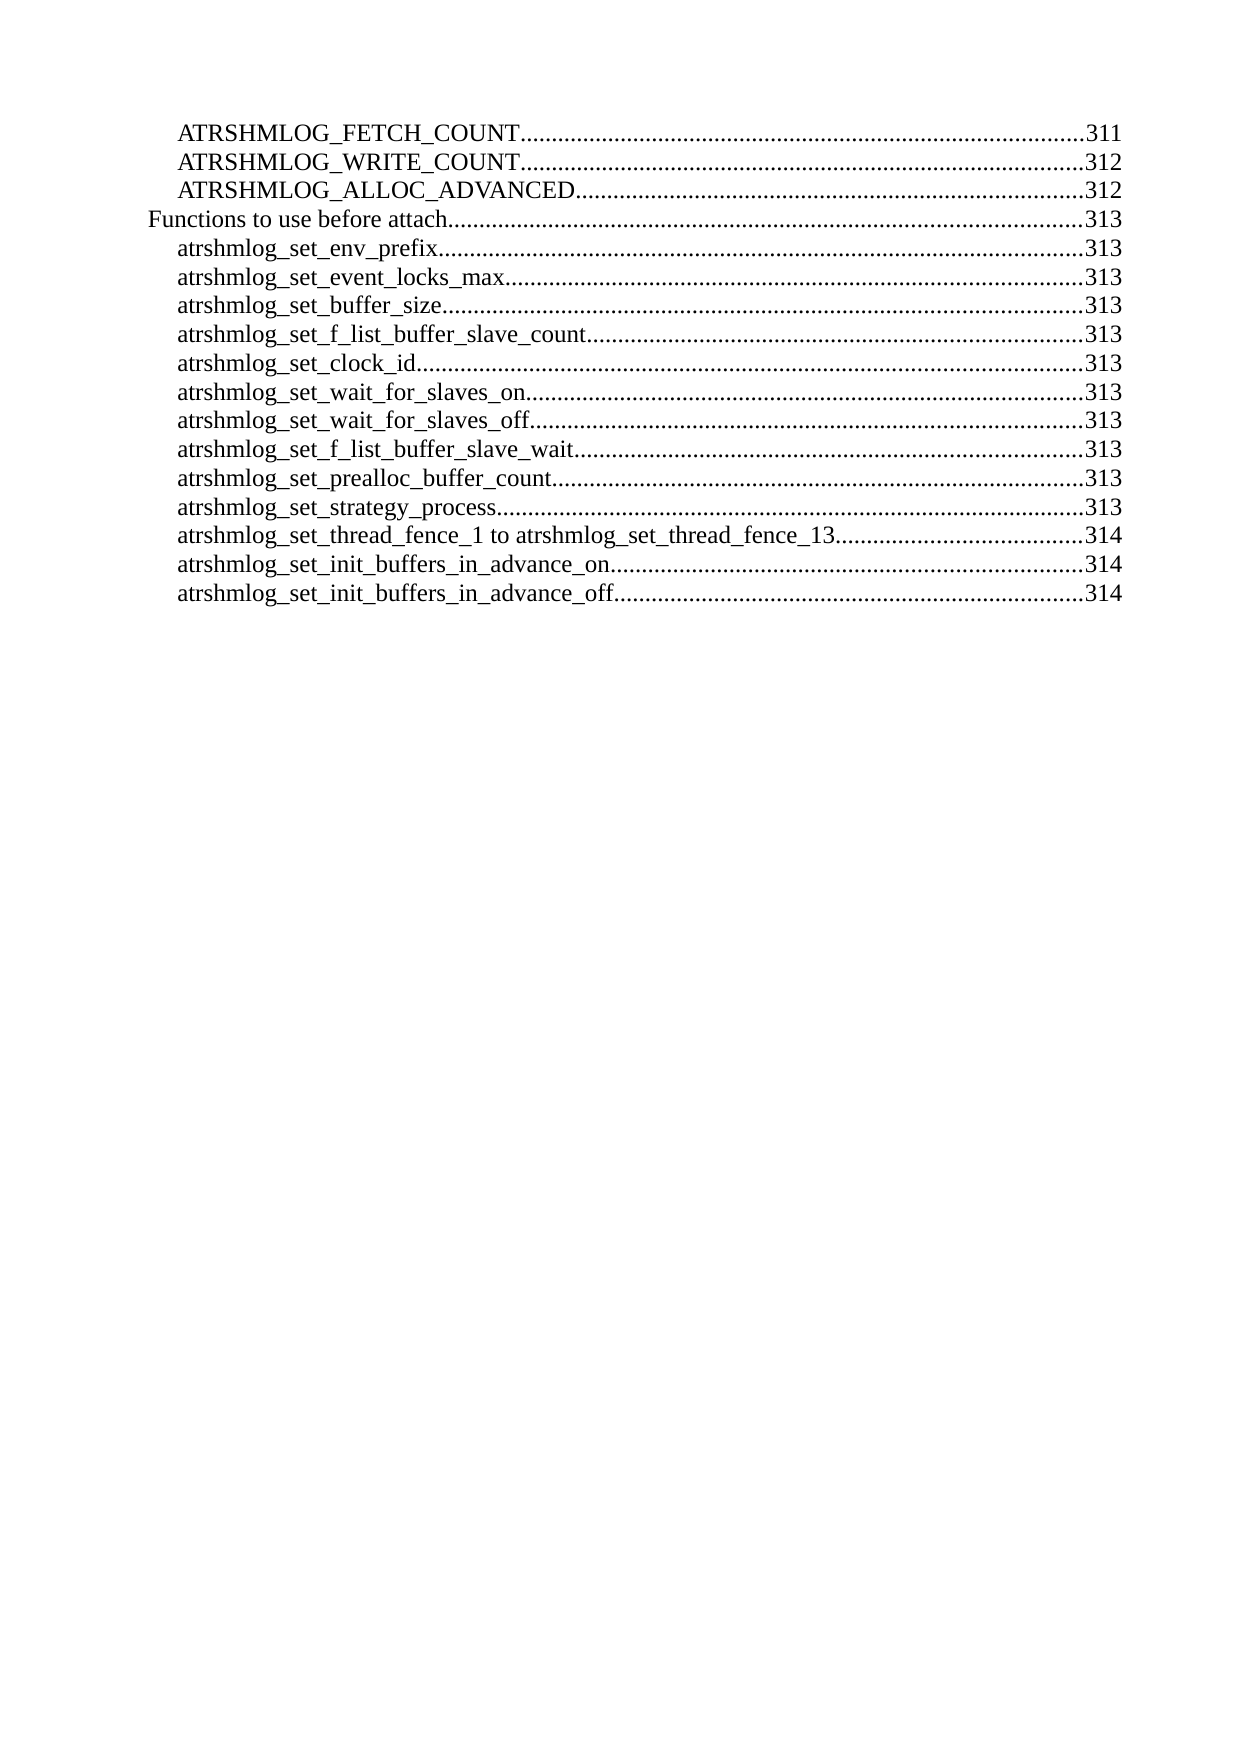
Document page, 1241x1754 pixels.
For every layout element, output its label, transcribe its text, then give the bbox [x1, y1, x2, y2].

text atrshmlog_set_wait_for_slaves_on 313 [177, 377, 1122, 406]
text atrshmlog_set_prealloc_buffer_count 313 [177, 463, 1122, 492]
text atrshmlog_set_init_buffers_in_advance_on 314 [177, 549, 1122, 578]
text ATRSHMLOG_ALLOC_ADVANCED 312 [177, 176, 1122, 204]
text ATRSHMLOG_WRITE_COUNT 312 [177, 147, 1122, 176]
text atrshmlog_set_thread_fence_1 to atrshmlog_set_thread_fence_13 314 [177, 521, 1122, 549]
text atrshmlog_set_wait_for_slaves_off 313 [177, 406, 1122, 434]
text atrshmlog_set_f_list_buffer_slave_wait 313 [177, 434, 1122, 463]
text atrshmlog_set_env_prefix 313 [177, 233, 1122, 262]
text atrshmlog_set_buffer_size 313 [177, 291, 1122, 319]
text atrshmlog_set_strategy_process 313 [177, 492, 1122, 521]
text ATRSHMLOG_FETCH_COUNT 311 [177, 118, 1122, 147]
text atrshmlog_set_event_locks_max 313 [177, 262, 1122, 291]
text Functions to use before attach 313 [148, 204, 1122, 233]
text atrshmlog_set_f_list_buffer_slave_count 313 [177, 319, 1122, 348]
text atrshmlog_set_clock_id 313 [177, 348, 1122, 377]
text atrshmlog_set_init_buffers_in_advance_off 314 [177, 578, 1122, 607]
